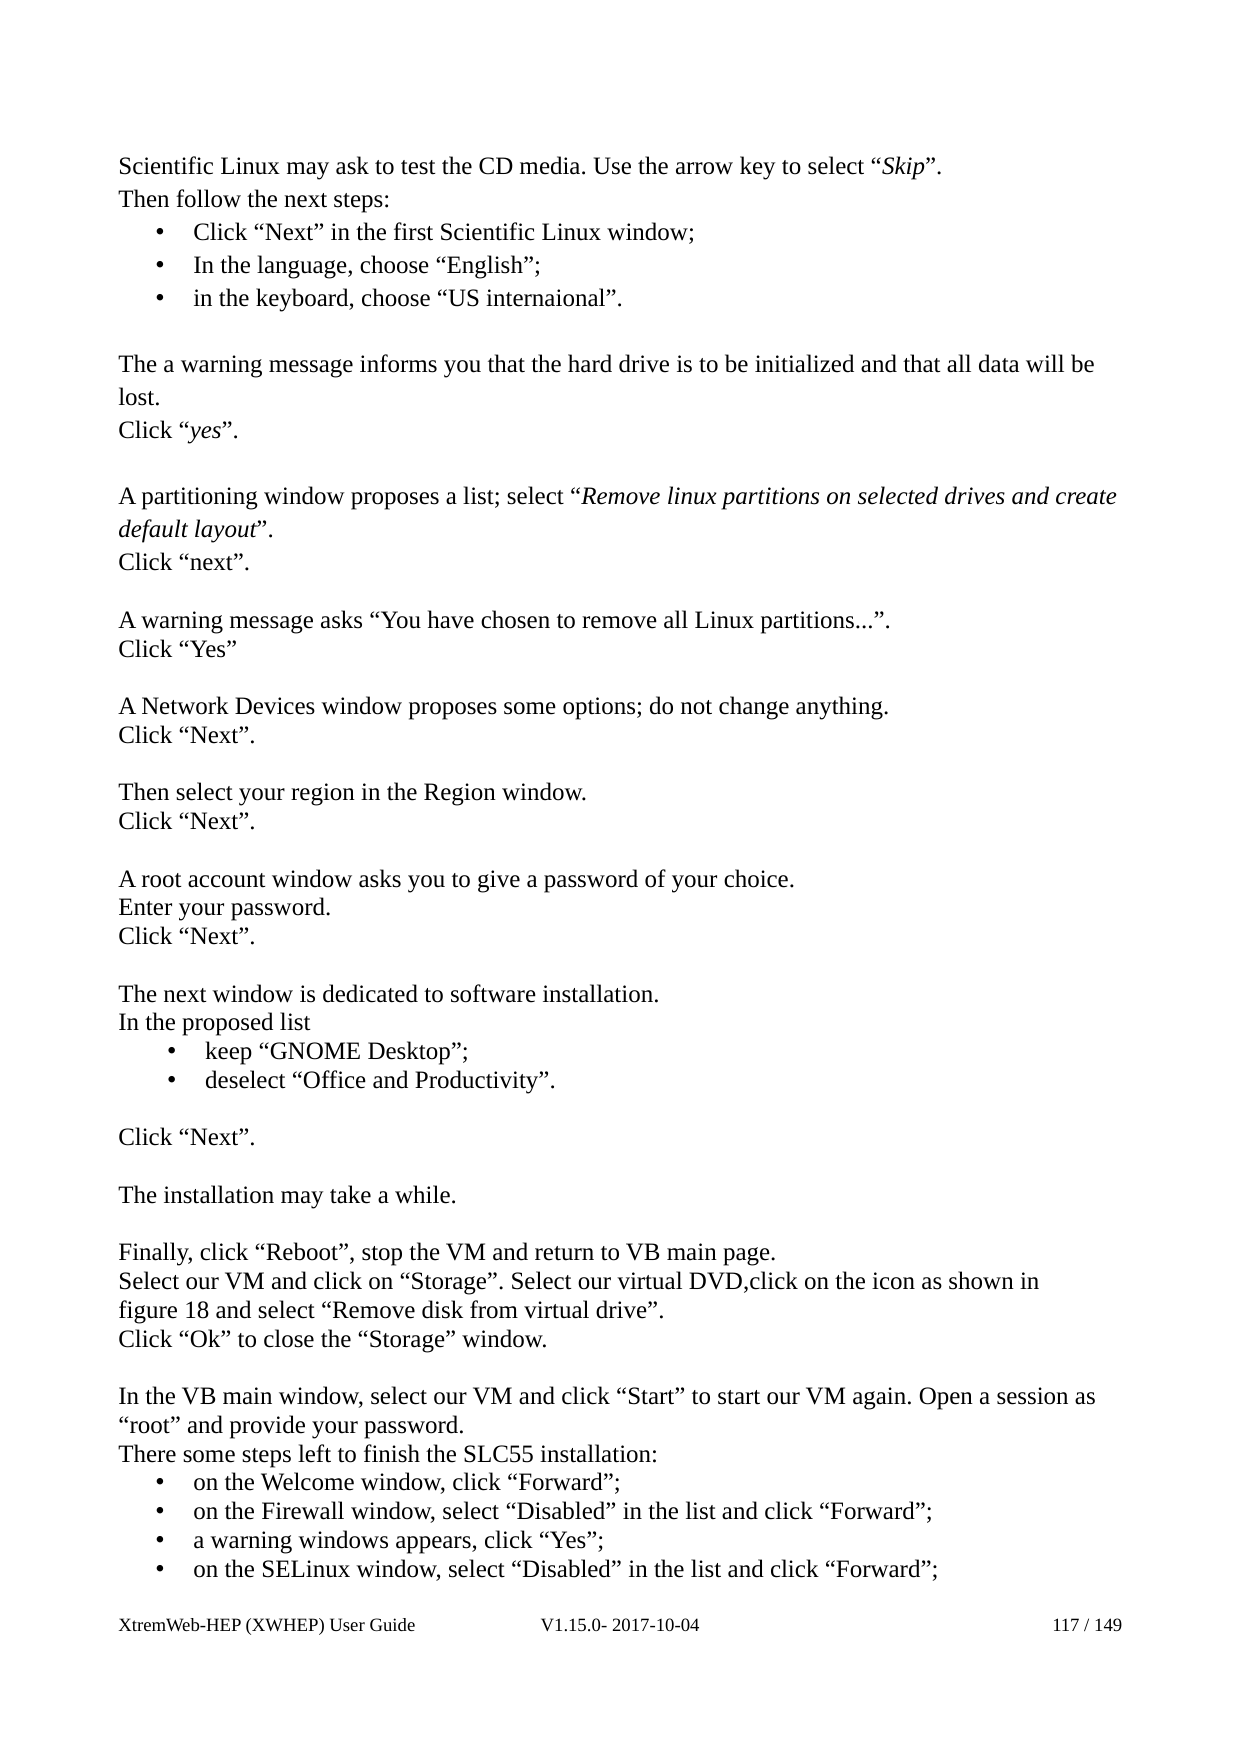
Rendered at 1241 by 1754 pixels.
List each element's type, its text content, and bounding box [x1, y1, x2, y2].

text Click “Ok” to close the “Storage” window. [118, 1324, 1122, 1352]
text Click “Next”. [118, 921, 1122, 950]
list In the language, choose “English”; [156, 250, 1122, 279]
text Select our VM and click on “Storage”. Select our virtual DVD,click on the icon as shown in figure 18 and select “Remove disk from virtual drive”. [118, 1266, 1122, 1324]
text Click “Next”. [118, 1122, 1122, 1151]
text There some steps left to finish the SLC55 installation: [118, 1439, 1122, 1467]
list on the SELinux window, select “Disabled” in the list and click “Forward”; [156, 1554, 1122, 1582]
text A Network Devices window proposes some options; do not change anything. [118, 691, 1122, 720]
text Enter your password. [118, 892, 1122, 921]
text Scientific Linux may ask to test the CD media. Use the arrow key to select “Skip”. [118, 151, 1122, 180]
text A root account window asks you to give a password of your choice. [118, 864, 1122, 892]
list deselect “Office and Productivity”. [167, 1065, 1122, 1094]
text The a warning message informs you that the hard drive is to be initialized and that all data will be lost. [118, 349, 1122, 411]
text Click “next”. [118, 547, 1122, 576]
text The installation may take a while. [118, 1180, 1122, 1209]
text The next window is dedicated to software installation. [118, 979, 1122, 1007]
text Finally, click “Reboot”, stop the VM and return to VB main page. [118, 1237, 1122, 1266]
text In the proposed list [118, 1007, 1122, 1036]
list on the Firewall window, select “Disabled” in the list and click “Forward”; [156, 1496, 1122, 1525]
text Click “Next”. [118, 720, 1122, 749]
text Click “yes”. [118, 415, 1122, 444]
text Then select your region in the Region window. [118, 777, 1122, 806]
text Click “Next”. [118, 806, 1122, 835]
list keep “GNOME Desktop”; [167, 1036, 1122, 1065]
text In the VB main window, select our VM and click “Start” to start our VM again. Open a session as “root” and provide your password. [118, 1381, 1122, 1439]
list a warning windows appears, click “Yes”; [156, 1525, 1122, 1554]
text A warning message asks “You have chosen to remove all Linux partitions...”. [118, 605, 1122, 634]
text A partitioning window proposes a list; select “Remove linux partitions on selected drives and create default layout”. [118, 481, 1122, 543]
text Click “Yes” [118, 634, 1122, 662]
list on the Welcome window, click “Forward”; [156, 1467, 1122, 1496]
list Click “Next” in the first Scientific Linux window; [156, 217, 1122, 246]
text Then follow the next steps: [118, 184, 1122, 213]
list in the keyboard, choose “US internaional”. [156, 283, 1122, 312]
